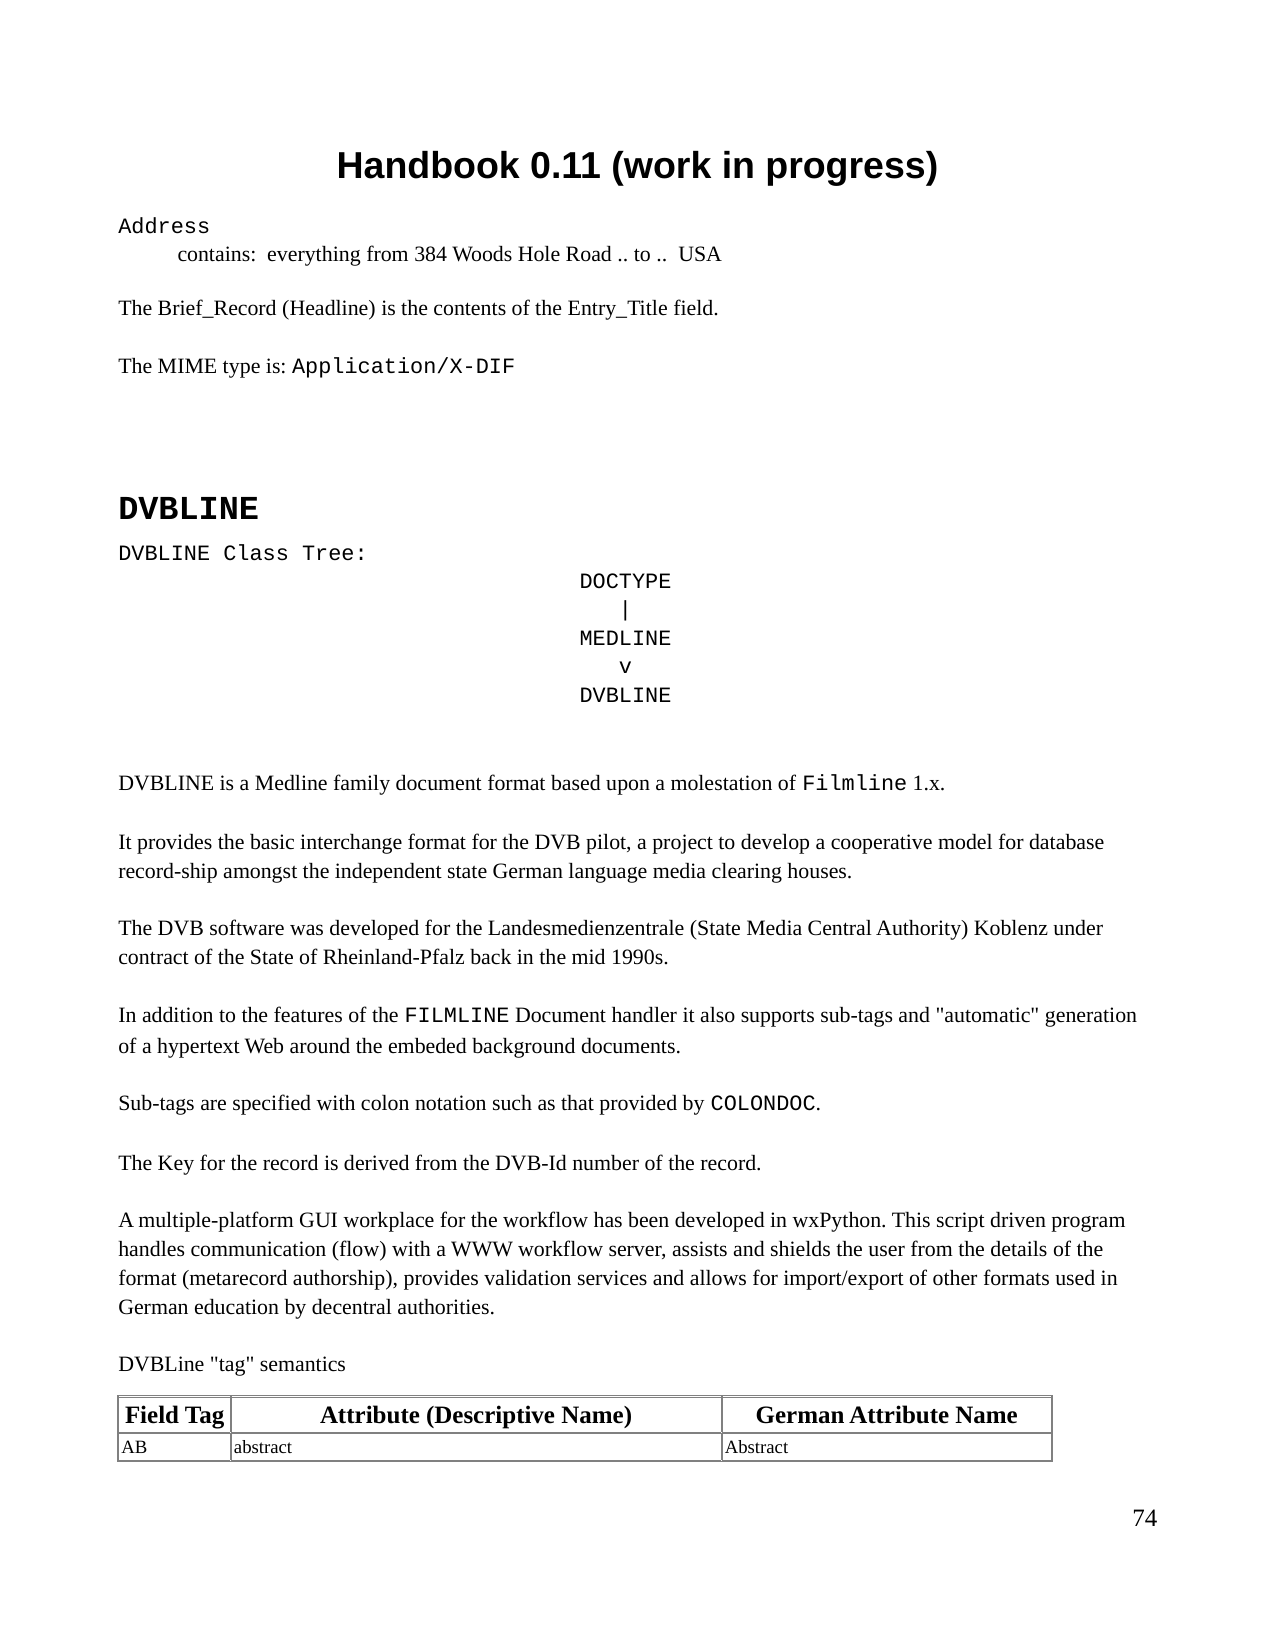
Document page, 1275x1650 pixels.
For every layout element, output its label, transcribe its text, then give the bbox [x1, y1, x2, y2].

table_header Field Tag [119, 1398, 230, 1432]
text DVBLINE Class Tree: [118, 542, 1157, 567]
text The Brief_Record (Headline) is the contents of the Entry_Title field. [118, 295, 1157, 320]
text v [487, 656, 1157, 680]
table_header German Attribute Name [723, 1398, 1051, 1432]
subtitle Address [118, 216, 1157, 241]
text DVBLINE is a Medline family document format based upon a molestation of Filmline 1.x. [118, 769, 1157, 796]
text MEDLINE [487, 627, 1157, 652]
list contains: everything from 384 Woods Hole Road .. to .. USA [177, 241, 1157, 266]
text It provides the basic interchange format for the DVB pilot, a project to develop a cooperative model for database record-ship amongst the independent state German language media clearing houses. [118, 829, 1157, 883]
text DVBLINE [487, 684, 1157, 709]
subtitle DVBLINE [118, 491, 1157, 529]
text In addition to the features of the FILMLINE Document handler it also supports sub-tags and "automatic" generation of a hypertext Web around the embeded background documents. [118, 1002, 1157, 1058]
text The MIME type is: Application/X-DIF [118, 353, 1157, 380]
text The Key for the record is derived from the DVB-Id number of the record. [118, 1149, 1157, 1175]
table_cell AB [119, 1434, 230, 1460]
text The DVB software was developed for the Landesmedienzentrale (State Media Central Authority) Koblenz under contract of the State of Rheinland-Pfalz back in the mid 1990s. [118, 915, 1157, 969]
table_header Attribute (Descriptive Name) [232, 1398, 721, 1432]
table_cell abstract [232, 1434, 721, 1460]
text Sub-tags are specified with colon notation such as that provided by COLONDOC. [118, 1090, 1157, 1117]
text A multiple-platform GUI workplace for the workflow has been developed in wxPython. This script driven program handles communication (flow) with a WWW workflow server, assists and shields the user from the details of the format (metarecord authorship), provides validation services and allows for import/export of other formats used in German education by decentral authorities. [118, 1207, 1157, 1319]
text DVBLine "tag" semantics [118, 1351, 1157, 1377]
text DOCTYPE [487, 570, 1157, 595]
text | [487, 599, 1157, 623]
table_cell Abstract [723, 1434, 1051, 1460]
